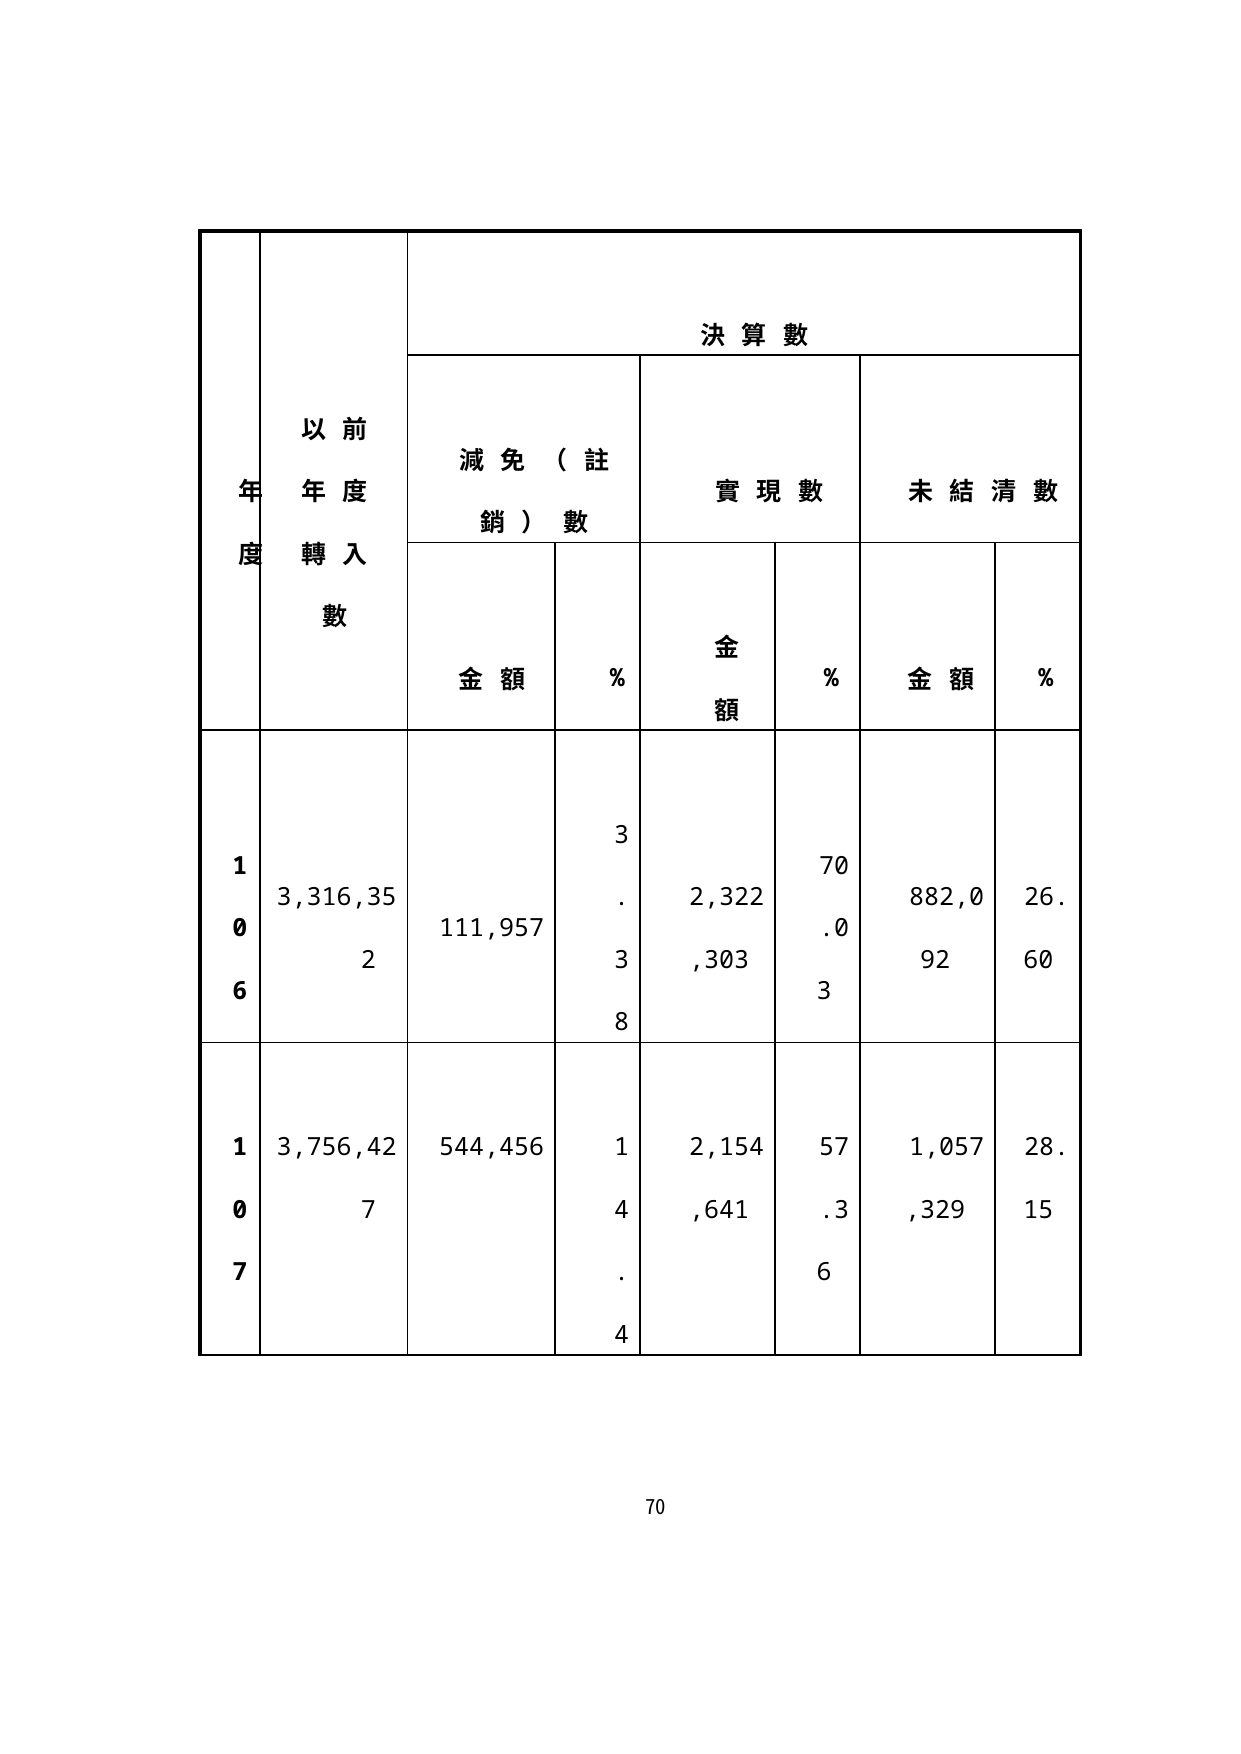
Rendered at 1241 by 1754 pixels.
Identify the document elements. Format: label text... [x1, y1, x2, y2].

table_cell 2,154,641 [641, 1043, 774, 1354]
table_cell 111,957 [408, 731, 554, 1042]
table_cell 107 [202, 1043, 259, 1354]
table_cell 金額 [861, 543, 994, 729]
table_cell 3.38 [556, 731, 639, 1042]
table_cell 2,322,303 [641, 731, 774, 1042]
table_cell 28.15 [996, 1043, 1079, 1354]
table_cell 金額 [408, 543, 554, 729]
table_cell 14.4 [556, 1043, 639, 1354]
table_cell 3,316,352 [261, 731, 407, 1042]
table_cell 106 [202, 731, 259, 1042]
table_header 年度 [202, 233, 259, 729]
table_cell 882,092 [861, 731, 994, 1042]
table_cell 544,456 [408, 1043, 554, 1354]
table_cell % [556, 543, 639, 729]
table_header 以前年度轉入數 [261, 233, 407, 729]
table_cell 57.36 [776, 1043, 859, 1354]
table_cell 實現數 [641, 356, 859, 542]
table_cell 金額 [641, 543, 774, 729]
table_cell 26.60 [996, 731, 1079, 1042]
table_cell 70.03 [776, 731, 859, 1042]
table_header 決算數 [408, 233, 1079, 354]
table_cell 1,057,329 [861, 1043, 994, 1354]
table_cell % [996, 543, 1079, 729]
table_cell 減免（註銷）數 [408, 356, 639, 542]
table_cell % [776, 543, 859, 729]
table_cell 3,756,427 [261, 1043, 407, 1354]
table_cell 未結清數 [861, 356, 1079, 542]
